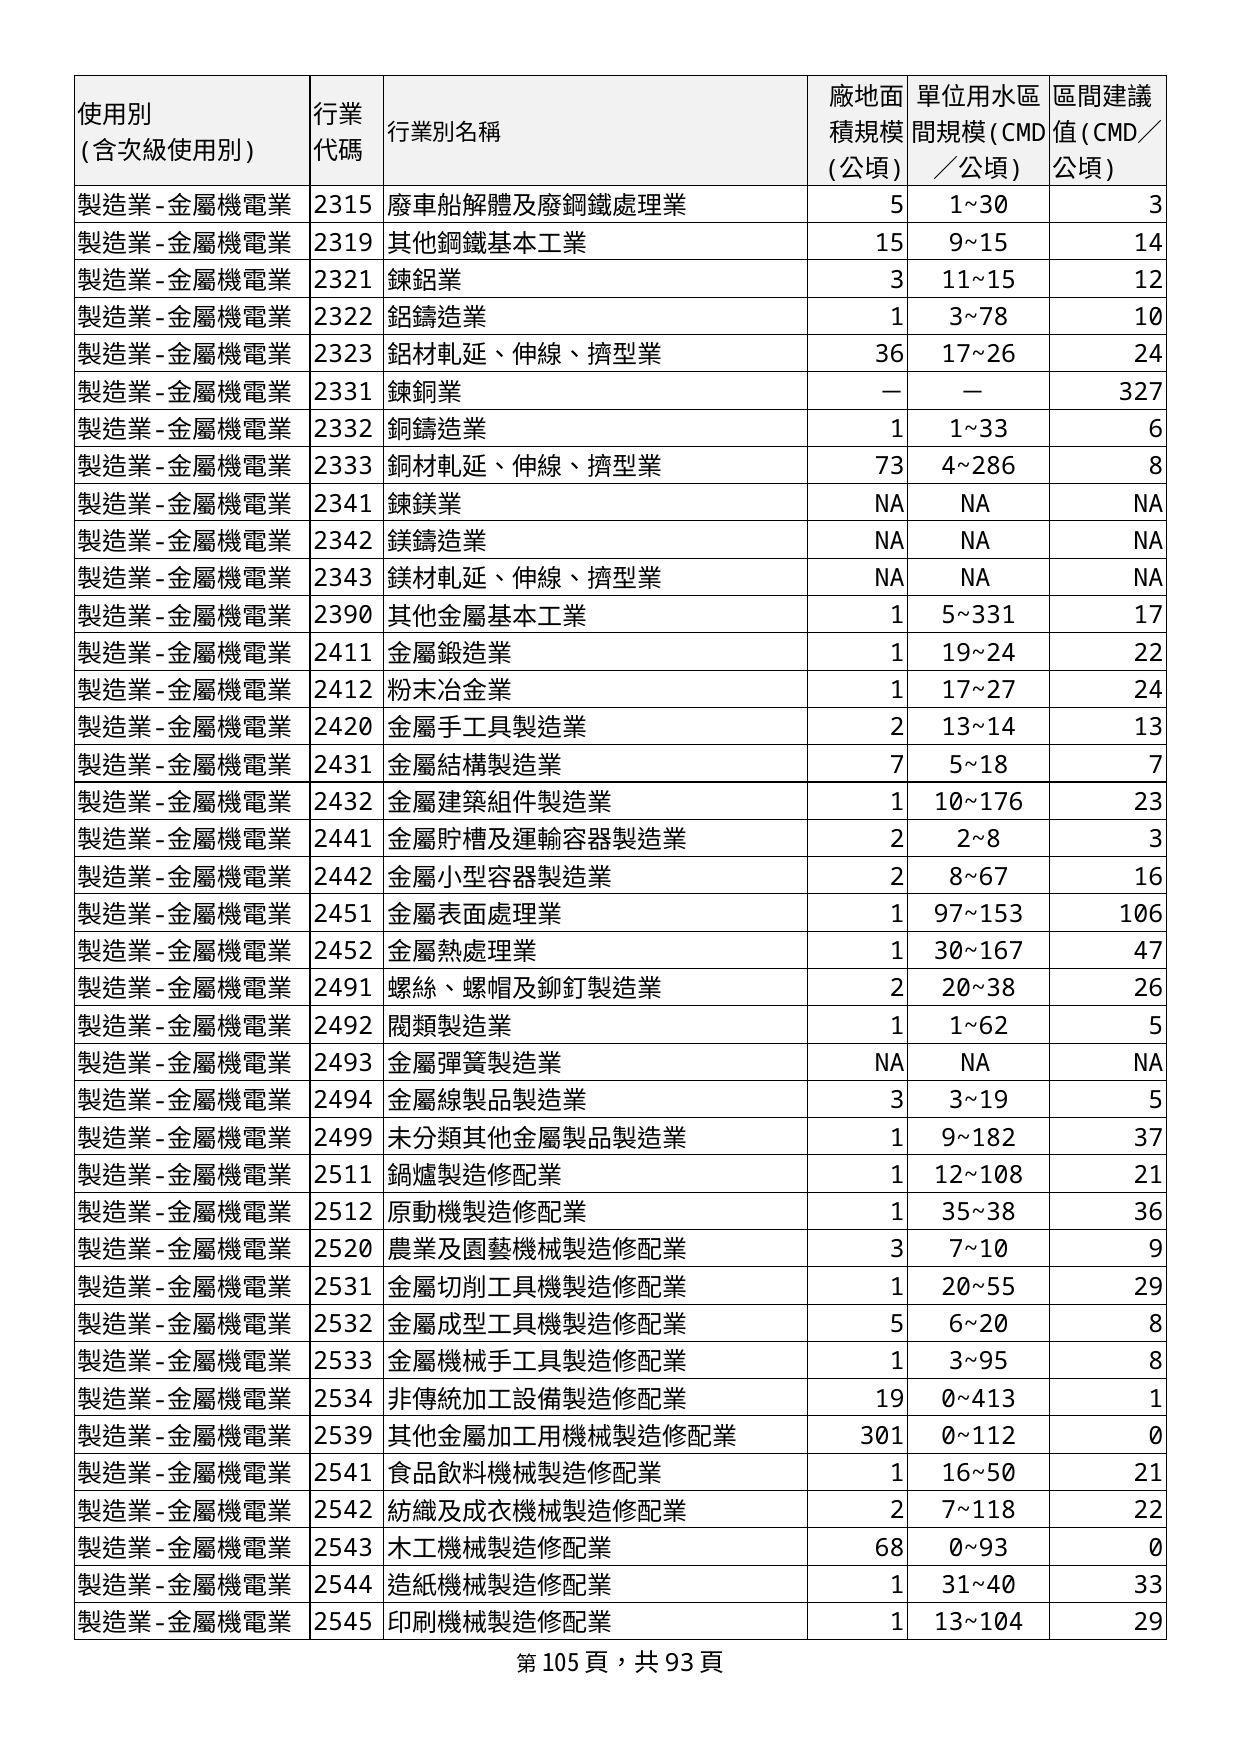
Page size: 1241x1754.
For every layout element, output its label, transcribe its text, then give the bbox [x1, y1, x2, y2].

table_cell 3 [808, 1230, 907, 1266]
table_cell 1 [808, 1118, 907, 1154]
table_cell 鍋爐製造修配業 [384, 1155, 807, 1192]
table_cell 1~33 [908, 410, 1049, 446]
table_cell 2431 [311, 745, 383, 781]
table_cell NA [908, 559, 1049, 595]
table_cell 35~38 [908, 1193, 1049, 1229]
table_cell 2321 [311, 260, 383, 297]
table_cell 製造業-金屬機電業 [75, 335, 309, 371]
table_cell 未分類其他金屬製品製造業 [384, 1118, 807, 1154]
table_cell 1 [808, 783, 907, 819]
table_cell 1 [808, 1566, 907, 1602]
table_cell 製造業-金屬機電業 [75, 298, 309, 334]
table_cell 廢車船解體及廢鋼鐵處理業 [384, 186, 807, 222]
table_cell 5 [1050, 1006, 1166, 1042]
table_cell 1 [1050, 1379, 1166, 1415]
table_cell 2544 [311, 1566, 383, 1602]
table_cell 36 [1050, 1193, 1166, 1229]
table_cell 2531 [311, 1267, 383, 1303]
table_cell 47 [1050, 932, 1166, 968]
table_cell 其他金屬加工用機械製造修配業 [384, 1416, 807, 1453]
table_cell 2432 [311, 783, 383, 819]
table_cell 金屬結構製造業 [384, 745, 807, 781]
table_cell 2494 [311, 1081, 383, 1117]
table_cell 26 [1050, 969, 1166, 1005]
table_cell 製造業-金屬機電業 [75, 1454, 309, 1490]
table_cell 97~153 [908, 894, 1049, 931]
table_cell 其他金屬基本工業 [384, 596, 807, 632]
table_cell NA [808, 484, 907, 520]
table_cell 2342 [311, 521, 383, 558]
table_cell 2412 [311, 671, 383, 707]
table_cell 2499 [311, 1118, 383, 1154]
table_cell 2491 [311, 969, 383, 1005]
table_cell 5~331 [908, 596, 1049, 632]
table_cell 21 [1050, 1454, 1166, 1490]
table_cell 37 [1050, 1118, 1166, 1154]
table_cell 2493 [311, 1044, 383, 1080]
table_cell 2~8 [908, 820, 1049, 856]
table_cell 木工機械製造修配業 [384, 1528, 807, 1564]
table_cell 鍊鋁業 [384, 260, 807, 297]
table_cell 106 [1050, 894, 1166, 931]
table_cell 0~112 [908, 1416, 1049, 1453]
table_cell 2533 [311, 1342, 383, 1378]
table_cell 11~15 [908, 260, 1049, 297]
table_cell NA [1050, 1044, 1166, 1080]
table_cell 非傳統加工設備製造修配業 [384, 1379, 807, 1415]
table_cell 24 [1050, 671, 1166, 707]
table_cell 24 [1050, 335, 1166, 371]
table_cell 7~118 [908, 1491, 1049, 1527]
table_cell 5 [1050, 1081, 1166, 1117]
table_cell 1 [808, 1603, 907, 1639]
table_cell 2451 [311, 894, 383, 931]
table_cell 19~24 [908, 633, 1049, 669]
table_cell 0~93 [908, 1528, 1049, 1564]
table_cell 製造業-金屬機電業 [75, 1267, 309, 1303]
table_cell 製造業-金屬機電業 [75, 633, 309, 669]
table_cell 2331 [311, 372, 383, 408]
table_cell 6~20 [908, 1305, 1049, 1341]
table_cell 製造業-金屬機電業 [75, 708, 309, 744]
table_cell 10~176 [908, 783, 1049, 819]
table_cell 粉末冶金業 [384, 671, 807, 707]
table_cell 製造業-金屬機電業 [75, 447, 309, 483]
table_cell 2532 [311, 1305, 383, 1341]
table_cell 農業及園藝機械製造修配業 [384, 1230, 807, 1266]
table_cell NA [808, 1044, 907, 1080]
table_cell 327 [1050, 372, 1166, 408]
table_cell 2512 [311, 1193, 383, 1229]
table_cell 73 [808, 447, 907, 483]
table_cell 螺絲、螺帽及鉚釘製造業 [384, 969, 807, 1005]
table_cell 19 [808, 1379, 907, 1415]
table_cell 17 [1050, 596, 1166, 632]
table_cell 銅鑄造業 [384, 410, 807, 446]
table_cell NA [908, 1044, 1049, 1080]
table_cell 製造業-金屬機電業 [75, 1603, 309, 1639]
table_cell 7~10 [908, 1230, 1049, 1266]
table_cell 2319 [311, 223, 383, 259]
table_header 單位用水區間規模(CMD／公頃) [908, 76, 1049, 185]
table_cell 製造業-金屬機電業 [75, 1081, 309, 1117]
table_cell 9 [1050, 1230, 1166, 1266]
table_cell 36 [808, 335, 907, 371]
table_cell 16 [1050, 857, 1166, 893]
table_cell 2322 [311, 298, 383, 334]
table_cell 製造業-金屬機電業 [75, 1416, 309, 1453]
table_cell 1 [808, 298, 907, 334]
table_cell 30~167 [908, 932, 1049, 968]
table_cell 製造業-金屬機電業 [75, 596, 309, 632]
table_cell 3~78 [908, 298, 1049, 334]
table_cell 29 [1050, 1267, 1166, 1303]
table_cell 製造業-金屬機電業 [75, 484, 309, 520]
table_cell 鍊銅業 [384, 372, 807, 408]
table_cell 製造業-金屬機電業 [75, 1006, 309, 1042]
table_cell 3 [808, 260, 907, 297]
table_cell 5 [808, 1305, 907, 1341]
table_cell 製造業-金屬機電業 [75, 969, 309, 1005]
table_cell 金屬小型容器製造業 [384, 857, 807, 893]
table_cell 1 [808, 932, 907, 968]
table_cell 22 [1050, 633, 1166, 669]
table_cell 鋁鑄造業 [384, 298, 807, 334]
table_cell 1 [808, 1267, 907, 1303]
table_cell 製造業-金屬機電業 [75, 186, 309, 222]
table_cell 17~27 [908, 671, 1049, 707]
table_cell 301 [808, 1416, 907, 1453]
table_cell 31~40 [908, 1566, 1049, 1602]
table_cell 2333 [311, 447, 383, 483]
table_cell 3~19 [908, 1081, 1049, 1117]
table_cell 20~55 [908, 1267, 1049, 1303]
table_cell 0 [1050, 1416, 1166, 1453]
table_cell NA [1050, 484, 1166, 520]
table_cell 2511 [311, 1155, 383, 1192]
table_cell 13~14 [908, 708, 1049, 744]
table_cell NA [808, 559, 907, 595]
table_cell 2534 [311, 1379, 383, 1415]
table_cell 製造業-金屬機電業 [75, 1044, 309, 1080]
table_cell NA [908, 521, 1049, 558]
table_cell 鍊鎂業 [384, 484, 807, 520]
table_cell 2545 [311, 1603, 383, 1639]
table_cell － [808, 372, 907, 408]
table_cell 8~67 [908, 857, 1049, 893]
table_cell 8 [1050, 447, 1166, 483]
table_cell 5 [808, 186, 907, 222]
table_cell 金屬建築組件製造業 [384, 783, 807, 819]
table_cell 其他鋼鐵基本工業 [384, 223, 807, 259]
table_cell 製造業-金屬機電業 [75, 671, 309, 707]
table_cell 3 [1050, 820, 1166, 856]
table_cell 21 [1050, 1155, 1166, 1192]
table_cell 1~30 [908, 186, 1049, 222]
table_cell NA [1050, 559, 1166, 595]
table_cell 7 [1050, 745, 1166, 781]
table_cell 製造業-金屬機電業 [75, 820, 309, 856]
table_cell 2441 [311, 820, 383, 856]
table_cell 金屬切削工具機製造修配業 [384, 1267, 807, 1303]
table_cell 2390 [311, 596, 383, 632]
table_cell 製造業-金屬機電業 [75, 372, 309, 408]
table_cell 金屬成型工具機製造修配業 [384, 1305, 807, 1341]
table_header 行業別名稱 [384, 76, 807, 185]
table_cell 食品飲料機械製造修配業 [384, 1454, 807, 1490]
table_cell 3 [1050, 186, 1166, 222]
table_cell 製造業-金屬機電業 [75, 1155, 309, 1192]
table_cell 製造業-金屬機電業 [75, 1193, 309, 1229]
table_cell 製造業-金屬機電業 [75, 521, 309, 558]
table_cell 2420 [311, 708, 383, 744]
table_cell 7 [808, 745, 907, 781]
table_cell 1 [808, 633, 907, 669]
table_cell 製造業-金屬機電業 [75, 260, 309, 297]
table_cell 閥類製造業 [384, 1006, 807, 1042]
table_cell 2 [808, 857, 907, 893]
table_cell 製造業-金屬機電業 [75, 1230, 309, 1266]
table_header 廠地面積規模(公頃) [808, 76, 907, 185]
table_header 行業代碼 [311, 76, 383, 185]
table_cell 金屬貯槽及運輸容器製造業 [384, 820, 807, 856]
table_cell 15 [808, 223, 907, 259]
table_cell 13~104 [908, 1603, 1049, 1639]
table_cell 2492 [311, 1006, 383, 1042]
table_cell 2341 [311, 484, 383, 520]
table_cell 5~18 [908, 745, 1049, 781]
table_cell 製造業-金屬機電業 [75, 1118, 309, 1154]
table_cell 9~15 [908, 223, 1049, 259]
table_cell 1 [808, 1006, 907, 1042]
table_cell 17~26 [908, 335, 1049, 371]
table_header 區間建議值(CMD／公頃) [1050, 76, 1166, 185]
table_cell 造紙機械製造修配業 [384, 1566, 807, 1602]
table_cell 製造業-金屬機電業 [75, 1305, 309, 1341]
table_cell 金屬表面處理業 [384, 894, 807, 931]
table_cell 2520 [311, 1230, 383, 1266]
table_cell 製造業-金屬機電業 [75, 894, 309, 931]
table_cell 2543 [311, 1528, 383, 1564]
table_cell 製造業-金屬機電業 [75, 1491, 309, 1527]
table_cell 金屬彈簧製造業 [384, 1044, 807, 1080]
table_cell 製造業-金屬機電業 [75, 857, 309, 893]
table_cell 2539 [311, 1416, 383, 1453]
table_cell 製造業-金屬機電業 [75, 1342, 309, 1378]
table_cell 製造業-金屬機電業 [75, 1379, 309, 1415]
table_cell 2315 [311, 186, 383, 222]
table_cell 鋁材軋延、伸線、擠型業 [384, 335, 807, 371]
table_cell 1 [808, 1155, 907, 1192]
table_cell 製造業-金屬機電業 [75, 410, 309, 446]
table_cell 1 [808, 894, 907, 931]
table_cell 16~50 [908, 1454, 1049, 1490]
table_cell 2 [808, 1491, 907, 1527]
table_cell 紡織及成衣機械製造修配業 [384, 1491, 807, 1527]
table_cell 2 [808, 820, 907, 856]
table_cell 2542 [311, 1491, 383, 1527]
table_cell 1~62 [908, 1006, 1049, 1042]
table_cell 68 [808, 1528, 907, 1564]
table_cell NA [908, 484, 1049, 520]
table_cell 製造業-金屬機電業 [75, 1528, 309, 1564]
table_cell 製造業-金屬機電業 [75, 559, 309, 595]
table_cell 12 [1050, 260, 1166, 297]
table_cell 2442 [311, 857, 383, 893]
table_cell 0 [1050, 1528, 1166, 1564]
table_cell 8 [1050, 1342, 1166, 1378]
table_cell NA [808, 521, 907, 558]
table_cell 2343 [311, 559, 383, 595]
table_cell 金屬機械手工具製造修配業 [384, 1342, 807, 1378]
table_cell 金屬熱處理業 [384, 932, 807, 968]
table_cell 33 [1050, 1566, 1166, 1602]
table_cell NA [1050, 521, 1166, 558]
table_cell － [908, 372, 1049, 408]
table_cell 0~413 [908, 1379, 1049, 1415]
table_cell 10 [1050, 298, 1166, 334]
table_cell 金屬線製品製造業 [384, 1081, 807, 1117]
table_cell 製造業-金屬機電業 [75, 745, 309, 781]
table_cell 金屬鍛造業 [384, 633, 807, 669]
table_cell 製造業-金屬機電業 [75, 223, 309, 259]
table_cell 1 [808, 1454, 907, 1490]
table_cell 金屬手工具製造業 [384, 708, 807, 744]
table_cell 12~108 [908, 1155, 1049, 1192]
table_cell 2541 [311, 1454, 383, 1490]
table_cell 4~286 [908, 447, 1049, 483]
table_cell 2332 [311, 410, 383, 446]
table_cell 23 [1050, 783, 1166, 819]
table_cell 14 [1050, 223, 1166, 259]
table_cell 29 [1050, 1603, 1166, 1639]
table_cell 2 [808, 969, 907, 1005]
table_cell 2411 [311, 633, 383, 669]
table_cell 製造業-金屬機電業 [75, 1566, 309, 1602]
table_cell 銅材軋延、伸線、擠型業 [384, 447, 807, 483]
table_cell 20~38 [908, 969, 1049, 1005]
table_cell 9~182 [908, 1118, 1049, 1154]
table_cell 6 [1050, 410, 1166, 446]
table_cell 1 [808, 1193, 907, 1229]
table_cell 3~95 [908, 1342, 1049, 1378]
table_cell 鎂鑄造業 [384, 521, 807, 558]
table_cell 1 [808, 410, 907, 446]
table_cell 1 [808, 671, 907, 707]
table_cell 1 [808, 1342, 907, 1378]
table_cell 1 [808, 596, 907, 632]
table_cell 3 [808, 1081, 907, 1117]
table_cell 製造業-金屬機電業 [75, 783, 309, 819]
table_cell 製造業-金屬機電業 [75, 932, 309, 968]
table_cell 鎂材軋延、伸線、擠型業 [384, 559, 807, 595]
table_cell 2452 [311, 932, 383, 968]
table_cell 2323 [311, 335, 383, 371]
table_cell 13 [1050, 708, 1166, 744]
table_cell 2 [808, 708, 907, 744]
table_cell 8 [1050, 1305, 1166, 1341]
table_cell 22 [1050, 1491, 1166, 1527]
table_header 使用別 (含次級使用別) [75, 76, 309, 185]
table_cell 印刷機械製造修配業 [384, 1603, 807, 1639]
table_cell 原動機製造修配業 [384, 1193, 807, 1229]
